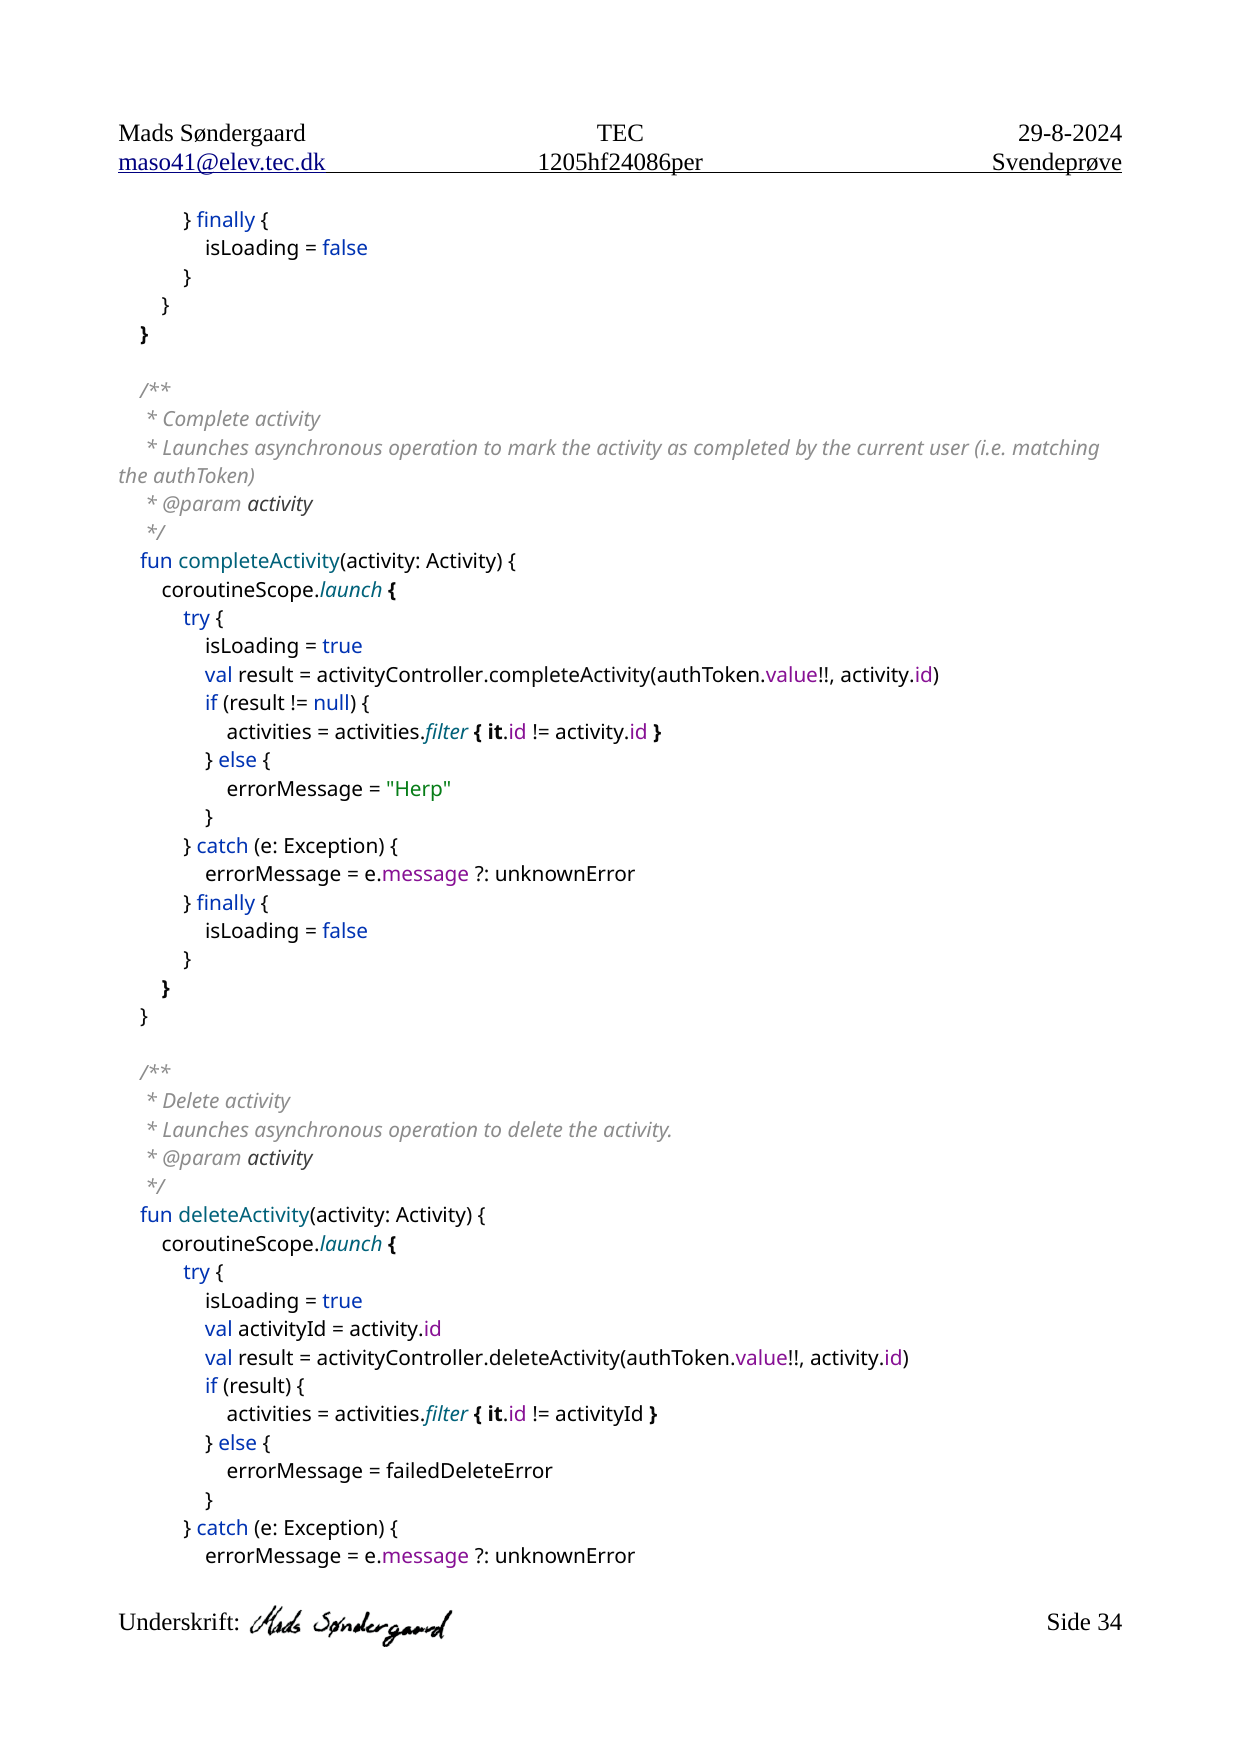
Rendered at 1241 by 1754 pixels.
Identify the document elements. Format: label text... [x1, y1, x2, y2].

picture [244, 1600, 458, 1647]
text } finally { isLoading = false } } } /** * Complete activity * Launches asynchronous operation to mark the activity as completed by the current user (i.e. matching the authToken) * @param activity */ fun completeActivity(activity: Activity) { coroutineScope.launch { try { isLoading = true val result = activityController.completeActivity(authToken.value!!, activity.id) if (result != null) { activities = activities.filter { it.id != activity.id } } else { errorMessage = "Herp" } } catch (e: Exception) { errorMessage = e.message ?: unknownError } finally { isLoading = false } } } /** * Delete activity * Launches asynchronous operation to delete the activity. * @param activity */ fun deleteActivity(activity: Activity) { coroutineScope.launch { try { isLoading = true val activityId = activity.id val result = activityController.deleteActivity(authToken.value!!, activity.id) if (result) { activities = activities.filter { it.id != activityId } } else { errorMessage = failedDeleteError } } catch (e: Exception) { errorMessage = e.message ?: unknownError [118, 205, 1122, 1570]
